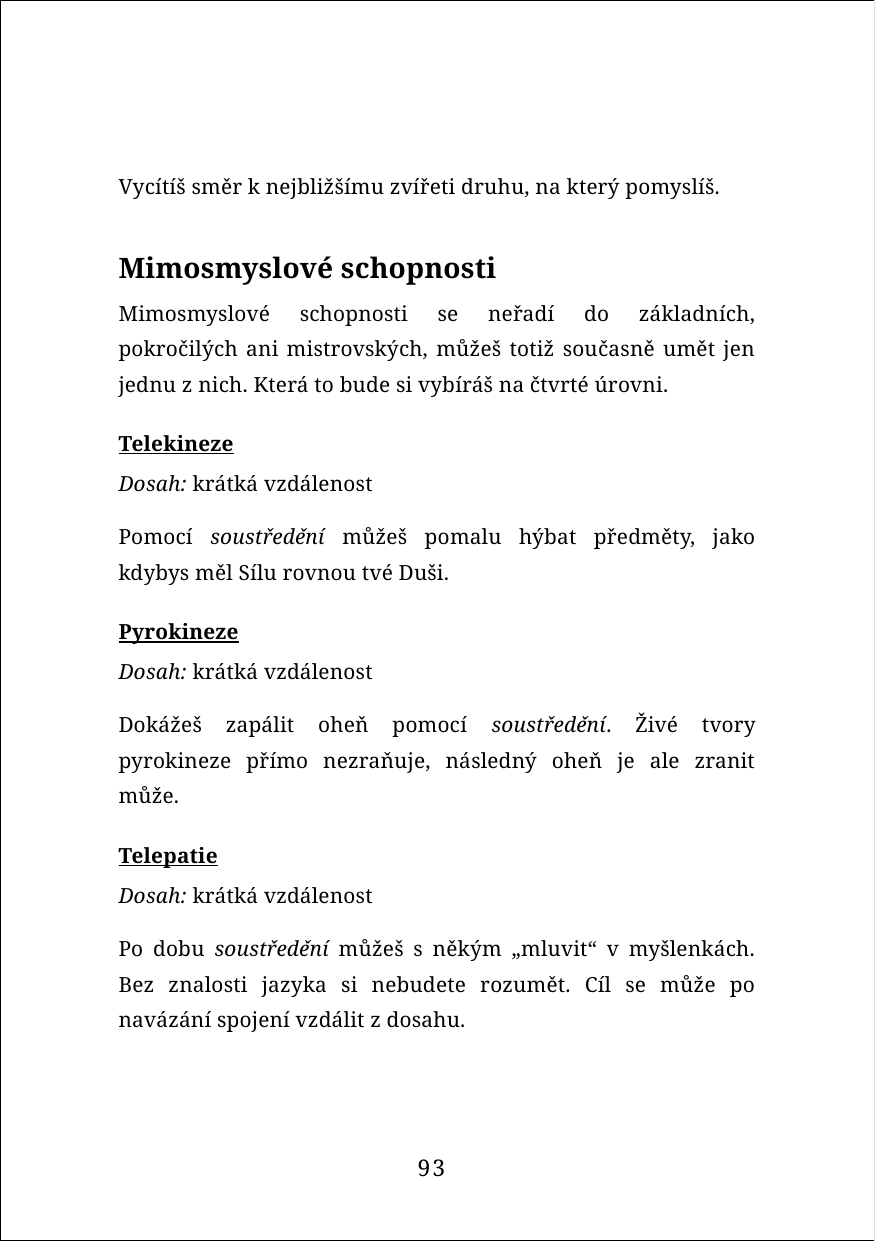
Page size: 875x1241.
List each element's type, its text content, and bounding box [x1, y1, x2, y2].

subtitle Mimosmyslové schopnosti [118, 249, 756, 287]
text Vycítíš směr k nejbližšímu zvířeti druhu, na který pomyslíš. [118, 172, 756, 200]
text Po dobu soustředění můžeš s někým „mluvit“ v myšlenkách. Bez znalosti jazyka si nebudete rozumět. Cíl se může po navázání spojení vzdálit z dosahu. [118, 934, 756, 1034]
text Dosah: krátká vzdálenost [118, 657, 756, 686]
text Dosah: krátká vzdálenost [118, 469, 756, 498]
text Mimosmyslové schopnosti se neřadí do základních, pokročilých ani mistrovských, můžeš totiž současně umět jen jednu z nich. Která to bude si vybíráš na čtvrté úrovni. [118, 299, 756, 398]
text Pomocí soustředění můžeš pomalu hýbat předměty, jako kdybys měl Sílu rovnou tvé Duši. [118, 522, 756, 586]
subtitle Pyrokineze [118, 617, 756, 646]
text Dokážeš zapálit oheň pomocí soustředění. Živé tvory pyrokineze přímo nezraňuje, následný oheň je ale zranit může. [118, 711, 756, 810]
subtitle Telekineze [118, 429, 756, 457]
subtitle Telepatie [118, 841, 756, 869]
text Dosah: krátká vzdálenost [118, 881, 756, 909]
